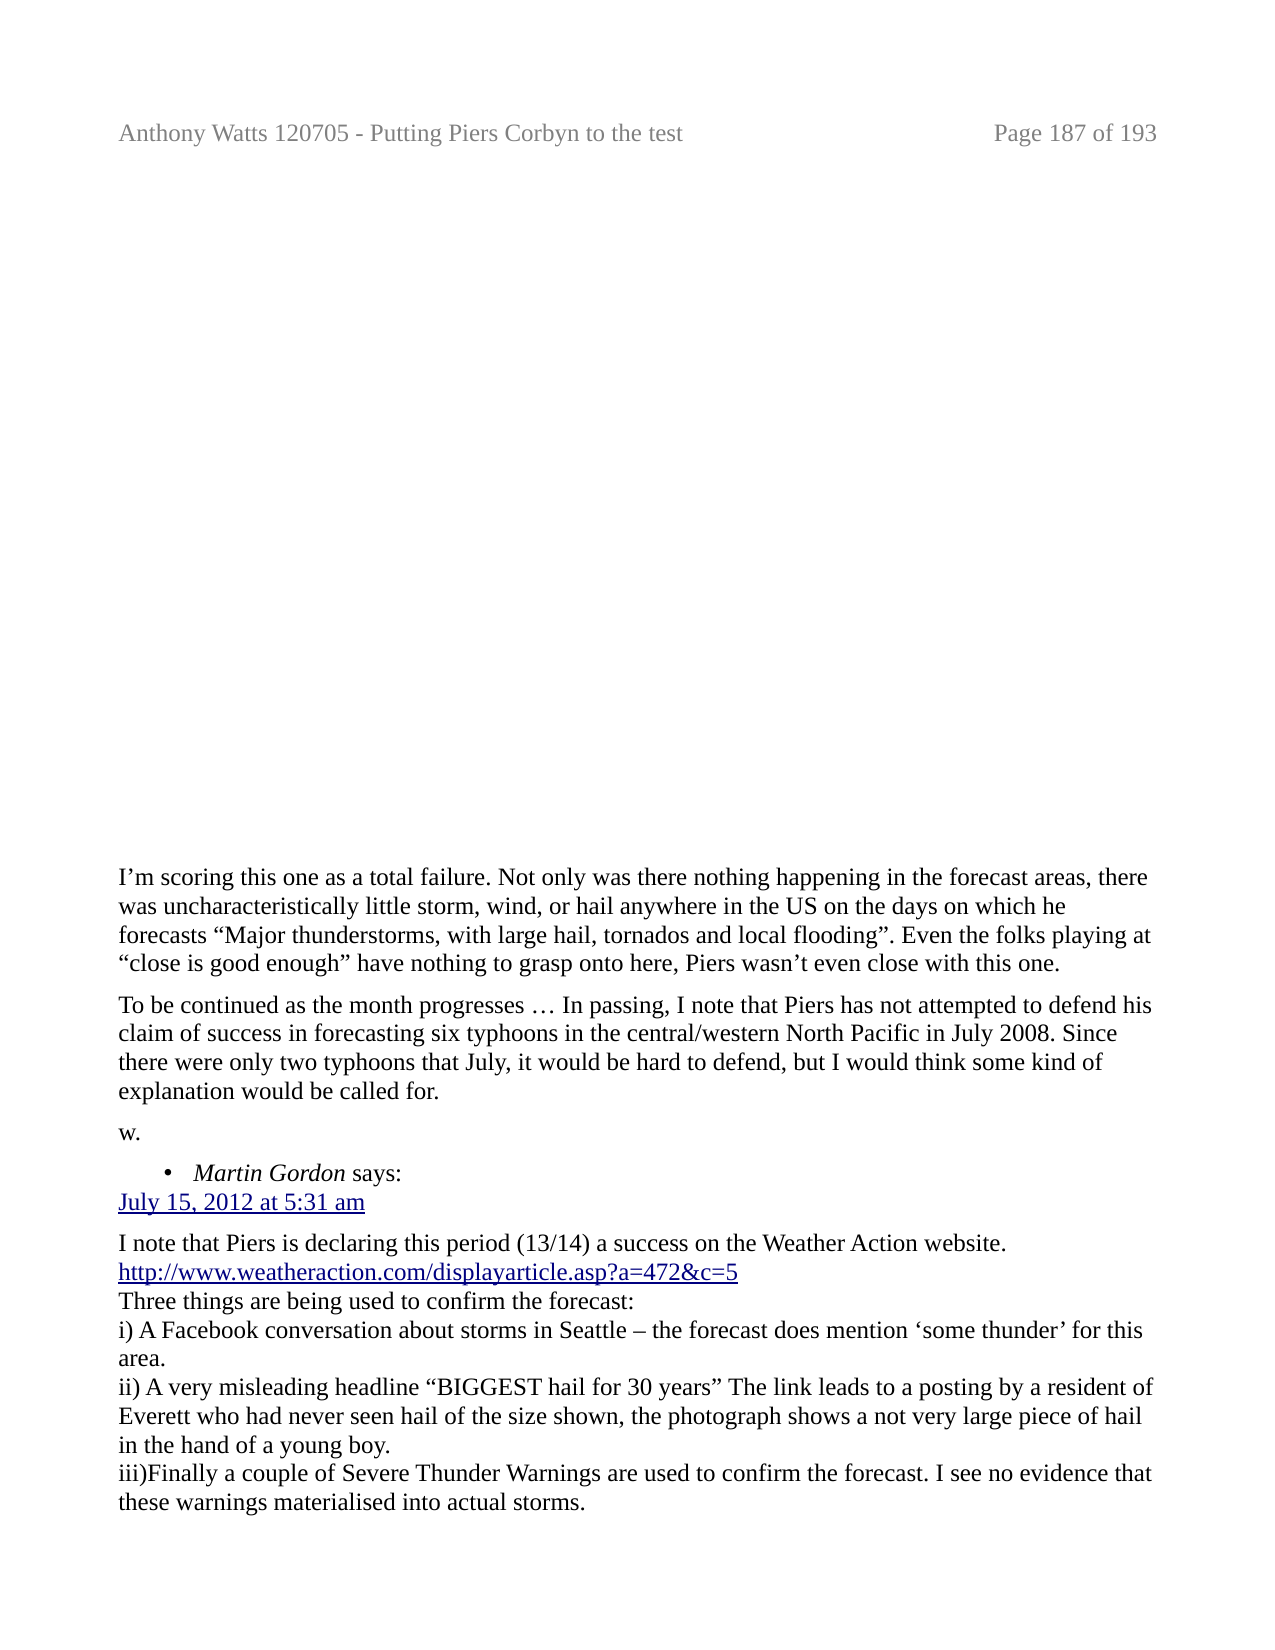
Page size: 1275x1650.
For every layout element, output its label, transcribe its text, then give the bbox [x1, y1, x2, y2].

text w. [118, 1117, 1157, 1146]
list Martin Gordon says: [164, 1158, 1157, 1187]
text July 15, 2012 at 5:31 am [118, 1187, 1157, 1216]
text To be continued as the month progresses … In passing, I note that Piers has not attempted to defend his claim of success in forecasting six typhoons in the central/western North Pacific in July 2008. Since there were only two typhoons that July, it would be hard to defend, but I would think some kind of explanation would be called for. [118, 990, 1157, 1105]
text I’m scoring this one as a total failure. Not only was there nothing happening in the forecast areas, there was uncharacteristically little storm, wind, or hail anywhere in the US on the days on which he forecasts “Major thunderstorms, with large hail, tornados and local flooding”. Even the folks playing at “close is good enough” have nothing to grasp onto here, Piers wasn’t even close with this one. [118, 862, 1157, 977]
text I note that Piers is declaring this period (13/14) a success on the Weather Action website. http://www.weatheraction.com/displayarticle.asp?a=472&c=5 Three things are being used to confirm the forecast: i) A Facebook conversation about storms in Seattle – the forecast does mention ‘some thunder’ for this area. ii) A very misleading headline “BIGGEST hail for 30 years” The link leads to a posting by a resident of Everett who had never seen hail of the size shown, the photograph shows a not very large piece of hail in the hand of a young boy. iii)Finally a couple of Severe Thunder Warnings are used to confirm the forecast. I see no evidence that these warnings materialised into actual storms. [118, 1228, 1157, 1516]
